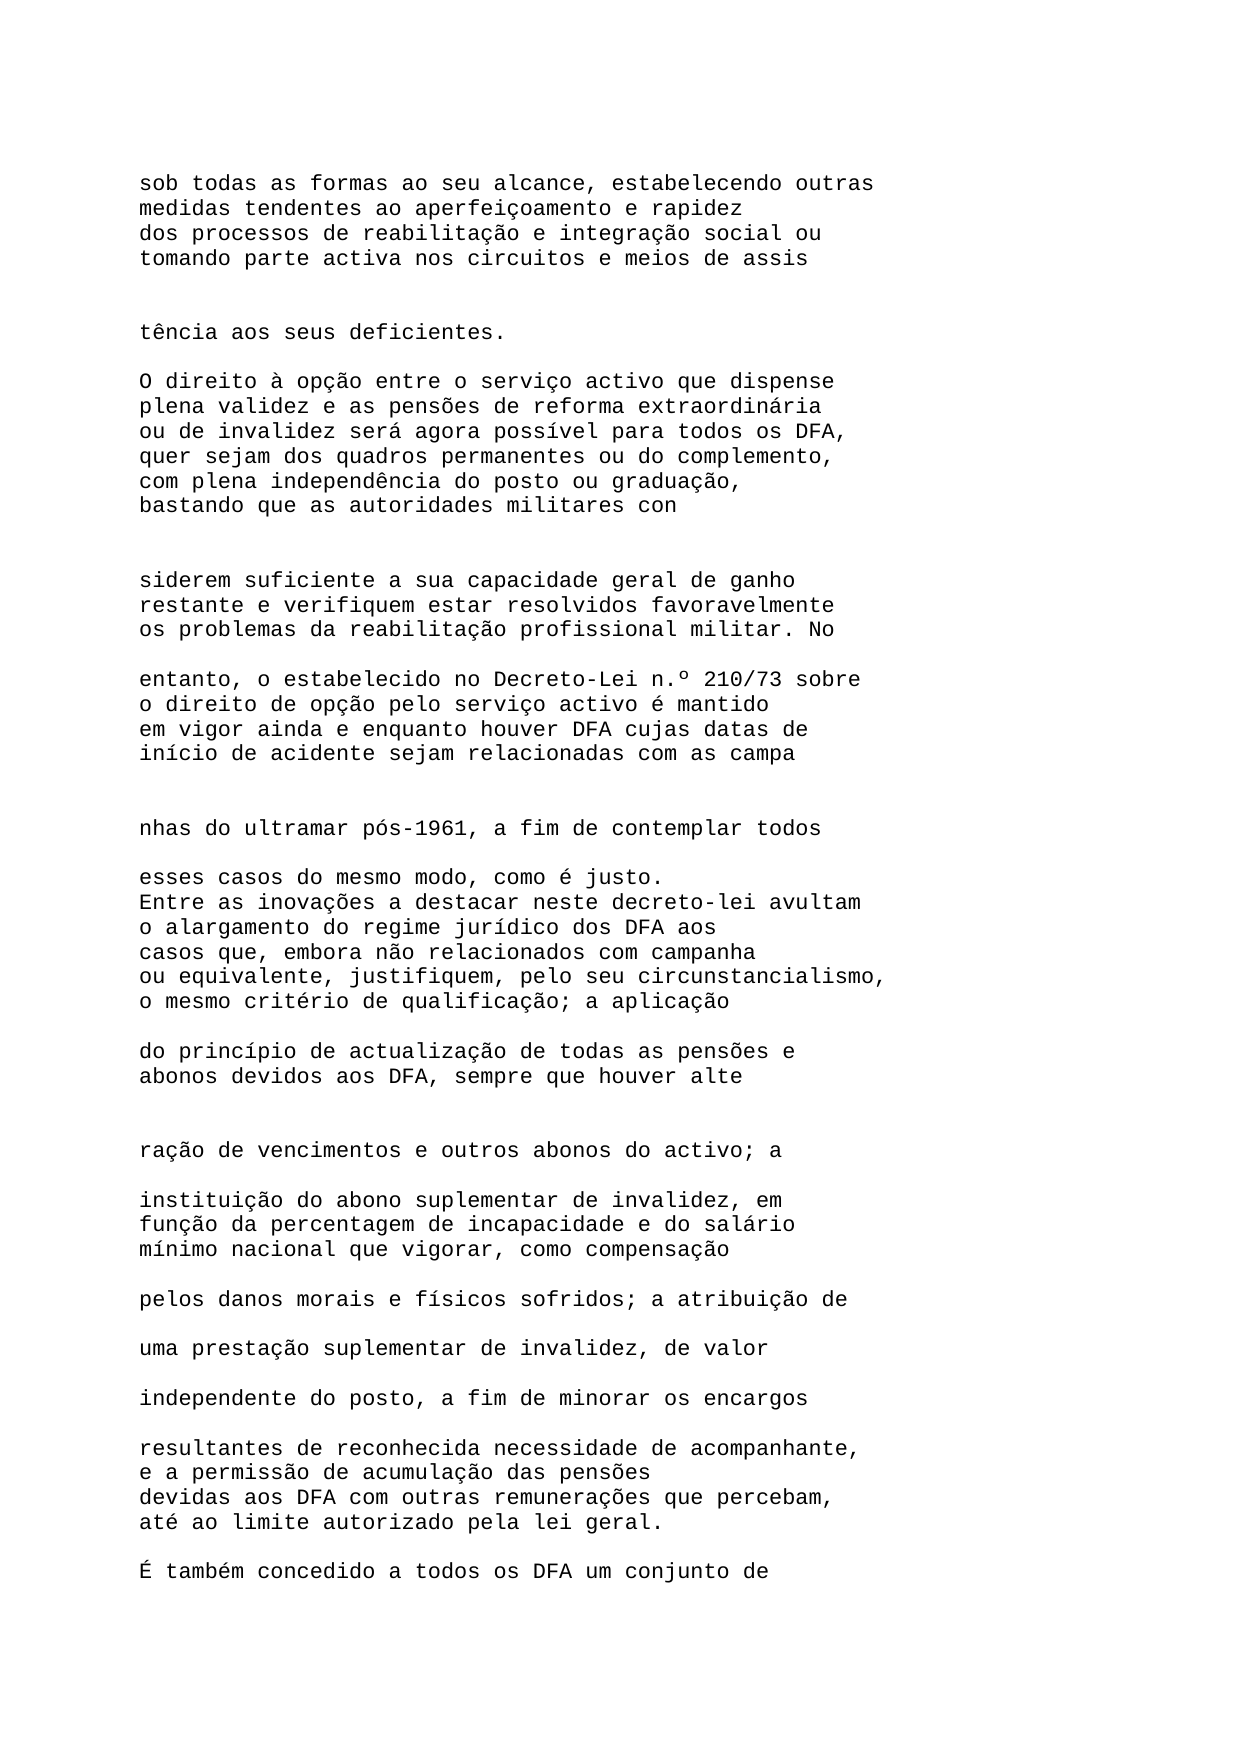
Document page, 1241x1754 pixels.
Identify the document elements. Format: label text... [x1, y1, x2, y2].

text ração de vencimentos e outros abonos do activo; a [139, 1139, 1101, 1164]
text abonos devidos aos DFA, sempre que houver alte [139, 1065, 1101, 1090]
text uma prestação suplementar de invalidez, de valor [139, 1338, 1101, 1362]
text até ao limite autorizado pela lei geral. [139, 1511, 1101, 1536]
text tência aos seus deficientes. [139, 321, 1101, 346]
text em vigor ainda e enquanto houver DFA cujas datas de [139, 718, 1101, 743]
text medidas tendentes ao aperfeiçoamento e rapidez [139, 197, 1101, 222]
text O direito à opção entre o serviço activo que dispense [139, 371, 1101, 396]
text resultantes de reconhecida necessidade de acompanhante, [139, 1437, 1101, 1462]
text o mesmo critério de qualificação; a aplicação [139, 991, 1101, 1015]
text os problemas da reabilitação profissional militar. No [139, 619, 1101, 643]
text casos que, embora não relacionados com campanha [139, 941, 1101, 966]
text pelos danos morais e físicos sofridos; a atribuição de [139, 1288, 1101, 1313]
text o alargamento do regime jurídico dos DFA aos [139, 916, 1101, 941]
text ou de invalidez será agora possível para todos os DFA, [139, 420, 1101, 445]
text o direito de opção pelo serviço activo é mantido [139, 693, 1101, 718]
text e a permissão de acumulação das pensões [139, 1462, 1101, 1486]
text início de acidente sejam relacionadas com as campa [139, 743, 1101, 767]
text restante e verifiquem estar resolvidos favoravelmente [139, 594, 1101, 619]
text sob todas as formas ao seu alcance, estabelecendo outras [139, 172, 1101, 197]
text plena validez e as pensões de reforma extraordinária [139, 396, 1101, 420]
text função da percentagem de incapacidade e do salário [139, 1214, 1101, 1238]
text esses casos do mesmo modo, como é justo. [139, 867, 1101, 891]
text com plena independência do posto ou graduação, [139, 470, 1101, 495]
text entanto, o estabelecido no Decreto-Lei n.º 210/73 sobre [139, 668, 1101, 693]
text Entre as inovações a destacar neste decreto-lei avultam [139, 891, 1101, 916]
text mínimo nacional que vigorar, como compensação [139, 1238, 1101, 1263]
text bastando que as autoridades militares con [139, 495, 1101, 519]
text independente do posto, a fim de minorar os encargos [139, 1387, 1101, 1412]
text instituição do abono suplementar de invalidez, em [139, 1189, 1101, 1214]
text do princípio de actualização de todas as pensões e [139, 1040, 1101, 1065]
text devidas aos DFA com outras remunerações que percebam, [139, 1486, 1101, 1511]
text É também concedido a todos os DFA um conjunto de [139, 1561, 1101, 1586]
text siderem suficiente a sua capacidade geral de ganho [139, 569, 1101, 594]
text ou equivalente, justifiquem, pelo seu circunstancialismo, [139, 966, 1101, 991]
text dos processos de reabilitação e integração social ou [139, 222, 1101, 247]
text tomando parte activa nos circuitos e meios de assis [139, 247, 1101, 272]
text quer sejam dos quadros permanentes ou do complemento, [139, 445, 1101, 470]
text nhas do ultramar pós-1961, a fim de contemplar todos [139, 817, 1101, 842]
